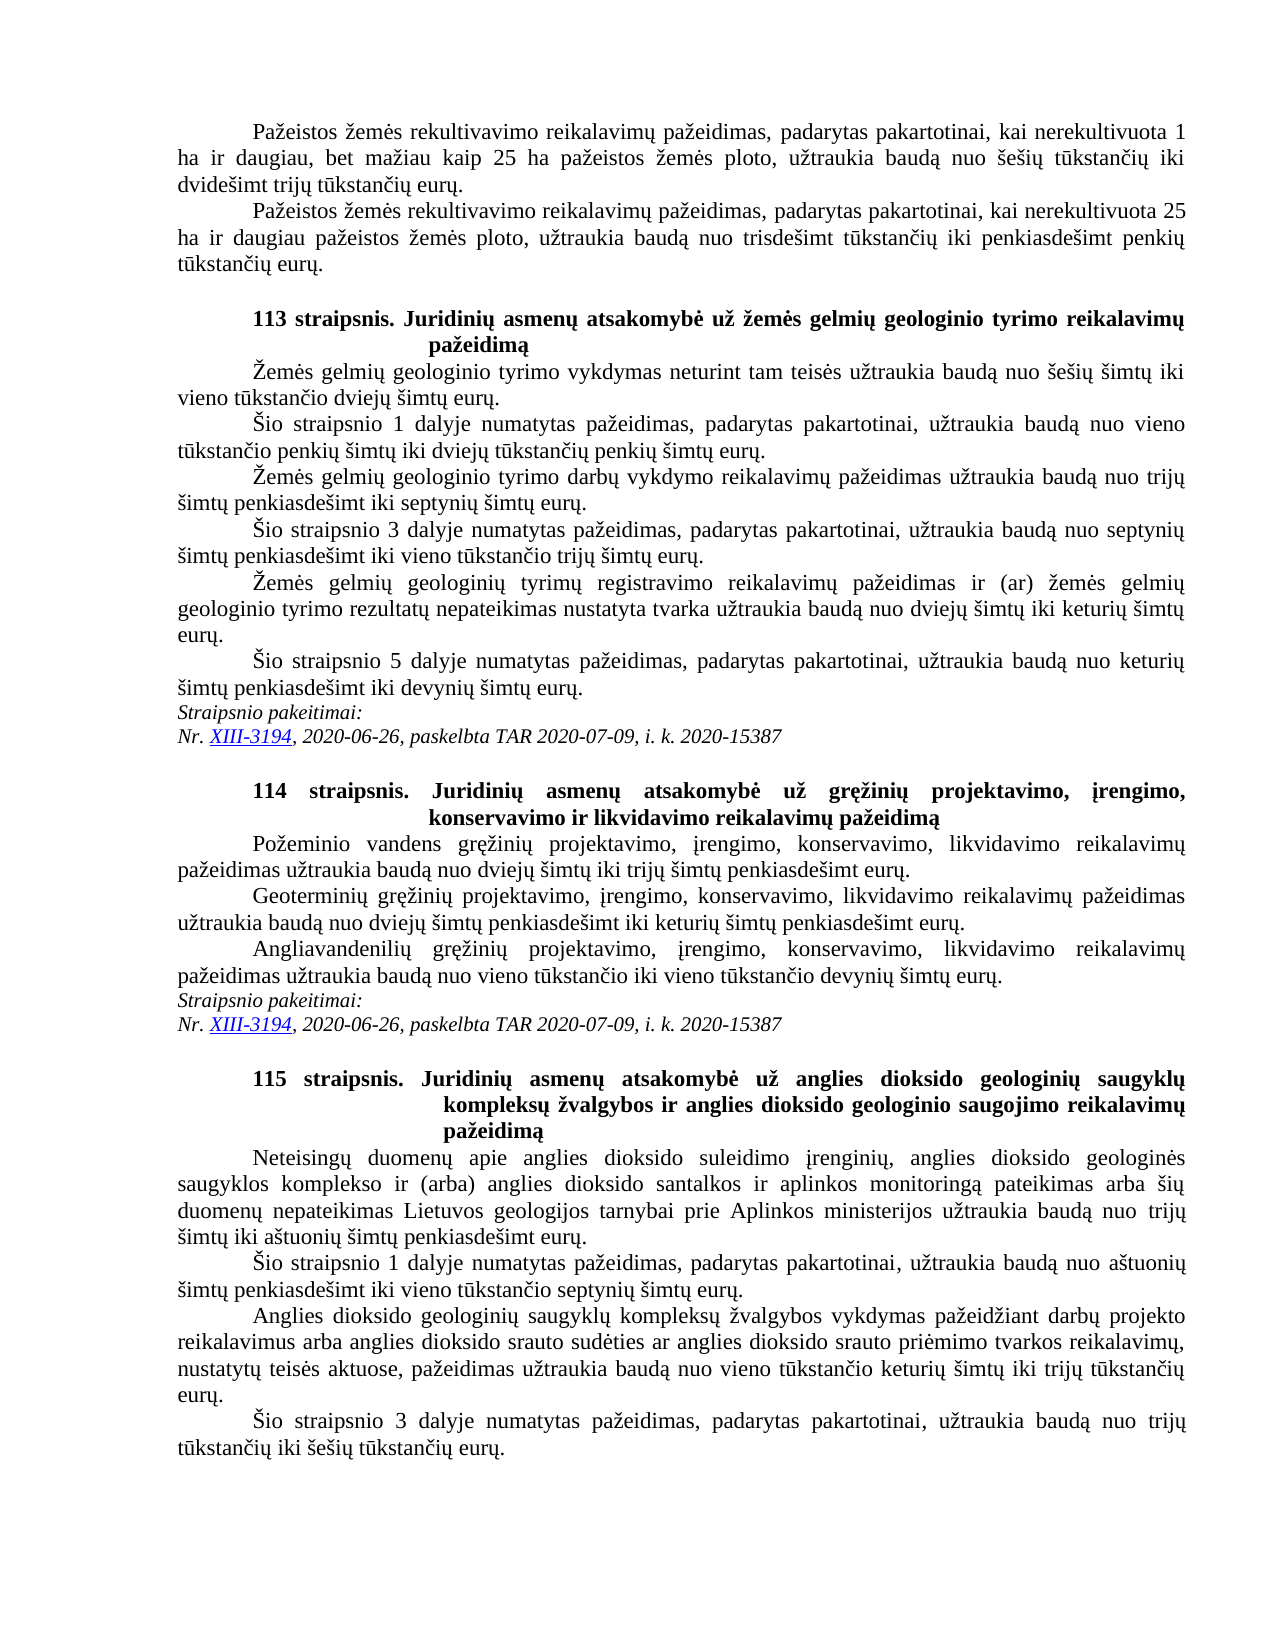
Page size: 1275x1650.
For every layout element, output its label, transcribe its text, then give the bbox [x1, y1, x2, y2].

text Žemės gelmių geologinių tyrimų registravimo reikalavimų pažeidimas ir (ar) žemės gelmių geologinio tyrimo rezultatų nepateikimas nustatyta tvarka užtraukia baudą nuo dviejų šimtų iki keturių šimtų eurų. [177, 568, 1186, 648]
text Geoterminių gręžinių projektavimo, įrengimo, konservavimo, likvidavimo reikalavimų pažeidimas užtraukia baudą nuo dviejų šimtų penkiasdešimt iki keturių šimtų penkiasdešimt eurų. [177, 883, 1186, 935]
text Šio straipsnio 3 dalyje numatytas pažeidimas, padarytas pakartotinai, užtraukia baudą nuo trijų tūkstančių iki šešių tūkstančių eurų. [177, 1407, 1186, 1460]
text Šio straipsnio 3 dalyje numatytas pažeidimas, padarytas pakartotinai, užtraukia baudą nuo septynių šimtų penkiasdešimt iki vieno tūkstančio trijų šimtų eurų. [177, 516, 1186, 568]
text 114 straipsnis. Juridinių asmenų atsakomybė už gręžinių projektavimo, įrengimo, konservavimo ir likvidavimo reikalavimų pažeidimą [252, 777, 1186, 830]
text Straipsnio pakeitimai: [177, 988, 1186, 1012]
text Straipsnio pakeitimai: [177, 700, 1186, 724]
text Nr. XIII-3194, 2020-06-26, paskelbta TAR 2020-07-09, i. k. 2020-15387 [177, 1012, 1186, 1036]
text Šio straipsnio 1 dalyje numatytas pažeidimas, padarytas pakartotinai, užtraukia baudą nuo vieno tūkstančio penkių šimtų iki dviejų tūkstančių penkių šimtų eurų. [177, 410, 1186, 463]
text Pažeistos žemės rekultivavimo reikalavimų pažeidimas, padarytas pakartotinai, kai nerekultivuota 1 ha ir daugiau, bet mažiau kaip 25 ha pažeistos žemės ploto, užtraukia baudą nuo šešių tūkstančių iki dvidešimt trijų tūkstančių eurų. [177, 118, 1186, 197]
text Požeminio vandens gręžinių projektavimo, įrengimo, konservavimo, likvidavimo reikalavimų pažeidimas užtraukia baudą nuo dviejų šimtų iki trijų šimtų penkiasdešimt eurų. [177, 830, 1186, 883]
text Pažeistos žemės rekultivavimo reikalavimų pažeidimas, padarytas pakartotinai, kai nerekultivuota 25 ha ir daugiau pažeistos žemės ploto, užtraukia baudą nuo trisdešimt tūkstančių iki penkiasdešimt penkių tūkstančių eurų. [177, 197, 1186, 276]
text Žemės gelmių geologinio tyrimo vykdymas neturint tam teisės užtraukia baudą nuo šešių šimtų iki vieno tūkstančio dviejų šimtų eurų. [177, 358, 1186, 410]
text Angliavandenilių gręžinių projektavimo, įrengimo, konservavimo, likvidavimo reikalavimų pažeidimas užtraukia baudą nuo vieno tūkstančio iki vieno tūkstančio devynių šimtų eurų. [177, 935, 1186, 988]
text Šio straipsnio 5 dalyje numatytas pažeidimas, padarytas pakartotinai, užtraukia baudą nuo keturių šimtų penkiasdešimt iki devynių šimtų eurų. [177, 648, 1186, 700]
text Nr. XIII-3194, 2020-06-26, paskelbta TAR 2020-07-09, i. k. 2020-15387 [177, 724, 1186, 748]
text 113 straipsnis. Juridinių asmenų atsakomybė už žemės gelmių geologinio tyrimo reikalavimų pažeidimą [252, 305, 1186, 358]
text Neteisingų duomenų apie anglies dioksido suleidimo įrenginių, anglies dioksido geologinės saugyklos komplekso ir (arba) anglies dioksido santalkos ir aplinkos monitoringą pateikimas arba šių duomenų nepateikimas Lietuvos geologijos tarnybai prie Aplinkos ministerijos užtraukia baudą nuo trijų šimtų iki aštuonių šimtų penkiasdešimt eurų. [177, 1144, 1186, 1249]
text Anglies dioksido geologinių saugyklų kompleksų žvalgybos vykdymas pažeidžiant darbų projekto reikalavimus arba anglies dioksido srauto sudėties ar anglies dioksido srauto priėmimo tvarkos reikalavimų, nustatytų teisės aktuose, pažeidimas užtraukia baudą nuo vieno tūkstančio keturių šimtų iki trijų tūkstančių eurų. [177, 1302, 1186, 1407]
text Šio straipsnio 1 dalyje numatytas pažeidimas, padarytas pakartotinai, užtraukia baudą nuo aštuonių šimtų penkiasdešimt iki vieno tūkstančio septynių šimtų eurų. [177, 1249, 1186, 1302]
text Žemės gelmių geologinio tyrimo darbų vykdymo reikalavimų pažeidimas užtraukia baudą nuo trijų šimtų penkiasdešimt iki septynių šimtų eurų. [177, 463, 1186, 516]
text 115 straipsnis. Juridinių asmenų atsakomybė už anglies dioksido geologinių saugyklų kompleksų žvalgybos ir anglies dioksido geologinio saugojimo reikalavimų pažeidimą [252, 1065, 1186, 1144]
